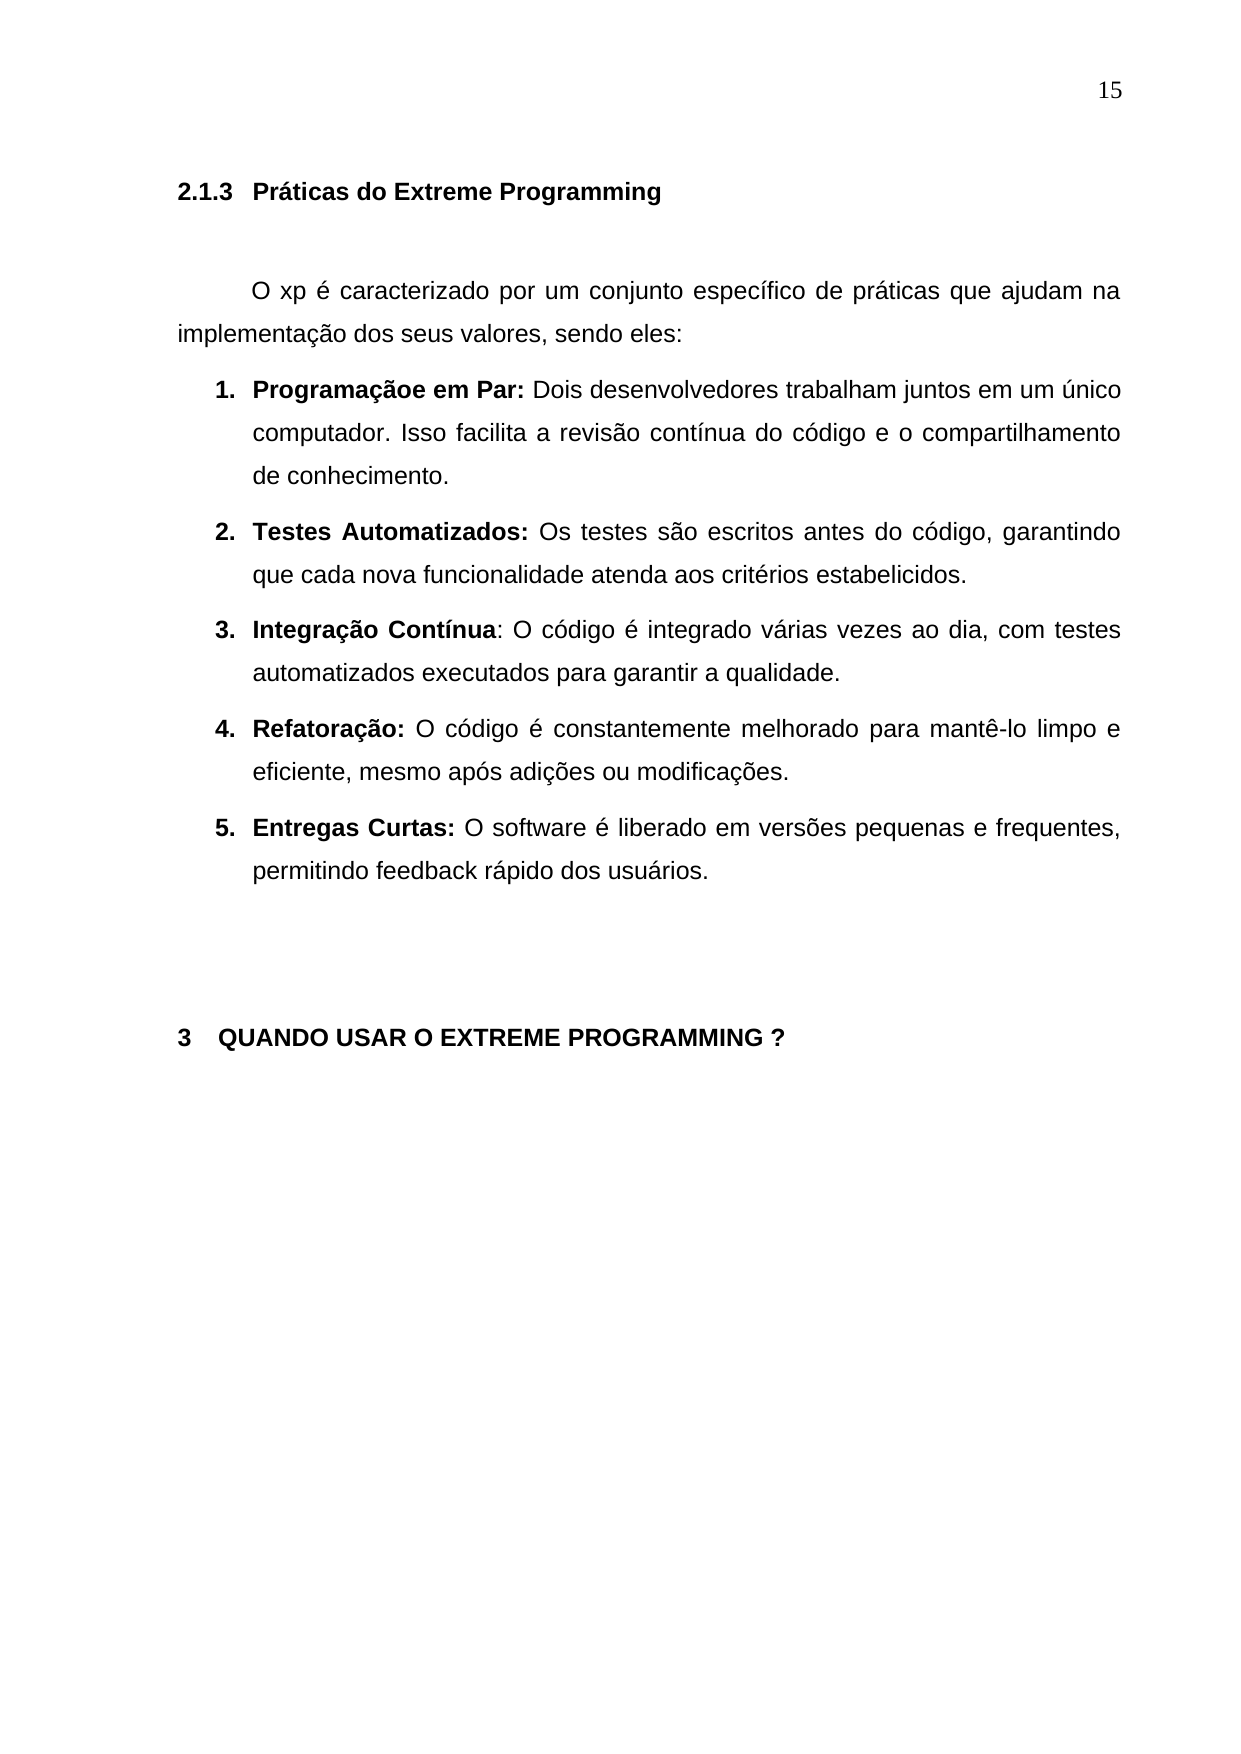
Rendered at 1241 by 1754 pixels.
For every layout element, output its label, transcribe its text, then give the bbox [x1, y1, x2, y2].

list Testes Automatizados: Os testes são escritos antes do código, garantindo que cada nova funcionalidade atenda aos critérios estabelicidos. [215, 517, 1122, 588]
list Integração Contínua: O código é integrado várias vezes ao dia, com testes automatizados executados para garantir a qualidade. [215, 615, 1122, 687]
subtitle Práticas do Extreme Programming [177, 177, 1122, 206]
list Programaçãoe em Par: Dois desenvolvedores trabalham juntos em um único computador. Isso facilita a revisão contínua do código e o compartilhamento de conhecimento. [215, 375, 1122, 490]
list Refatoração: O código é constantemente melhorado para mantê-lo limpo e eficiente, mesmo após adições ou modificações. [215, 714, 1122, 786]
list Entregas Curtas: O software é liberado em versões pequenas e frequentes, permitindo feedback rápido dos usuários. [215, 813, 1122, 885]
text O xp é caracterizado por um conjunto específico de práticas que ajudam na implementação dos seus valores, sendo eles: [177, 276, 1122, 348]
subtitle Quando usar o extreme programming ? [177, 1023, 1122, 1052]
